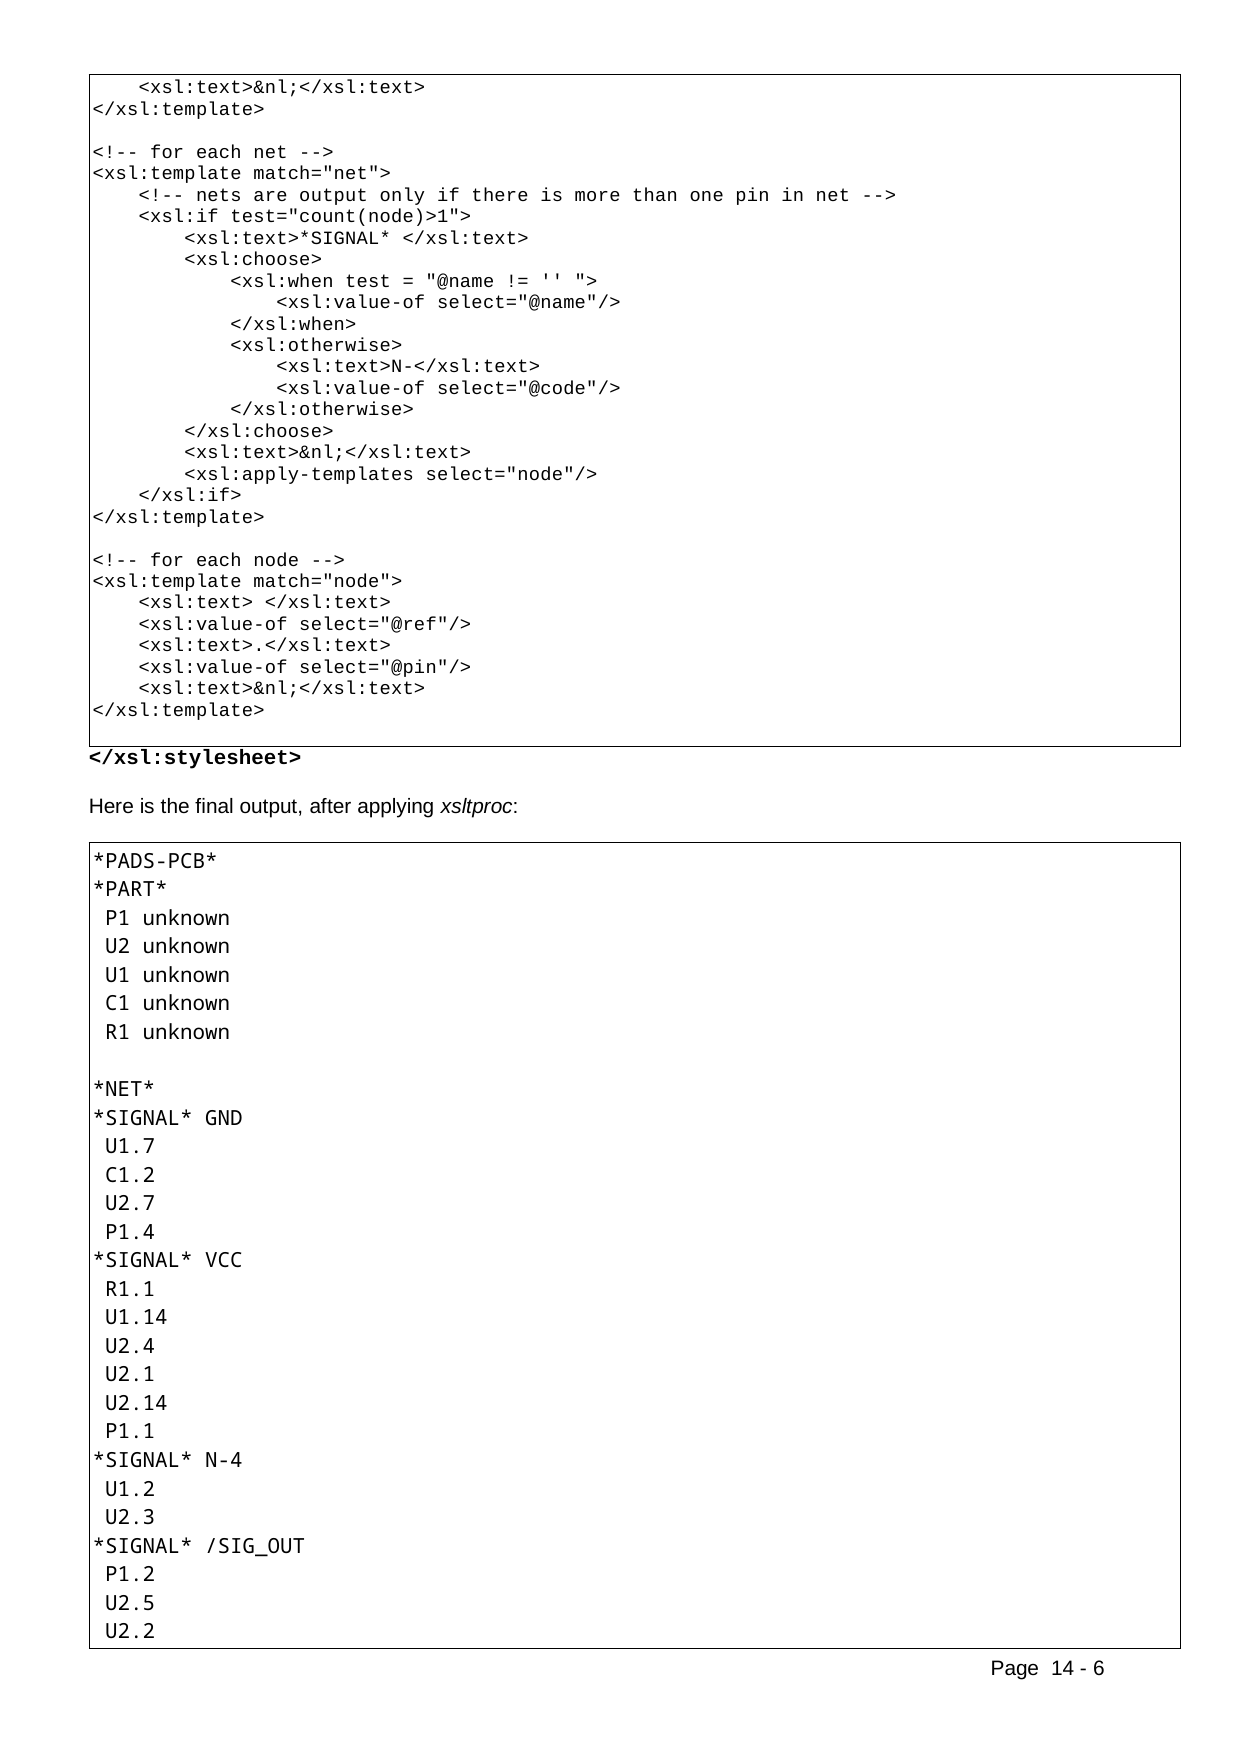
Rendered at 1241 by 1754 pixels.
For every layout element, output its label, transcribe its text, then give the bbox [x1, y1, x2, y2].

text </xsl:template> [90, 95, 1180, 121]
text </xsl:otherwise> [90, 396, 1180, 417]
text <xsl:text>&nl;</xsl:text> [90, 675, 1180, 696]
text </xsl:when> [90, 310, 1180, 331]
text </xsl:template> [90, 696, 1180, 722]
text <xsl:text>*SIGNAL* </xsl:text> [90, 224, 1180, 246]
text <xsl:text>.</xsl:text> [90, 632, 1180, 653]
text <xsl:when test = "@name != '' "> [90, 267, 1180, 288]
text <xsl:value-of select="@ref"/> [90, 610, 1180, 632]
text <xsl:text>&nl;</xsl:text> [90, 75, 1180, 95]
text </xsl:stylesheet> [88, 747, 1181, 771]
text <xsl:template match="node"> [90, 567, 1180, 589]
text <xsl:text> </xsl:text> [90, 589, 1180, 610]
text <xsl:if test="count(node)>1"> [90, 203, 1180, 224]
text <!-- for each node --> [90, 546, 1180, 567]
text </xsl:choose> [90, 417, 1180, 439]
text <xsl:value-of select="@pin"/> [90, 653, 1180, 675]
text <xsl:value-of select="@code"/> [90, 374, 1180, 396]
text <xsl:value-of select="@name"/> [90, 288, 1180, 310]
text Here is the final output, after applying xsltproc: [88, 794, 1181, 818]
text <xsl:choose> [90, 246, 1180, 267]
text *PADS-PCB* *PART* P1 unknown U2 unknown U1 unknown C1 unknown R1 unknown *NET* *SIGNAL* GND U1.7 C1.2 U2.7 P1.4 *SIGNAL* VCC R1.1 U1.14 U2.4 U2.1 U2.14 P1.1 *SIGNAL* N-4 U1.2 U2.3 *SIGNAL* /SIG_OUT P1.2 U2.5 U2.2 [90, 843, 1180, 1648]
text </xsl:template> [90, 503, 1180, 528]
text <!-- nets are output only if there is more than one pin in net --> [90, 181, 1180, 203]
text <xsl:template match="net"> [90, 160, 1180, 181]
text <xsl:apply-templates select="node"/> [90, 460, 1180, 482]
text <xsl:text>&nl;</xsl:text> [90, 439, 1180, 460]
text </xsl:if> [90, 482, 1180, 503]
text <!-- for each net --> [90, 138, 1180, 160]
text <xsl:text>N-</xsl:text> [90, 353, 1180, 374]
text <xsl:otherwise> [90, 331, 1180, 353]
